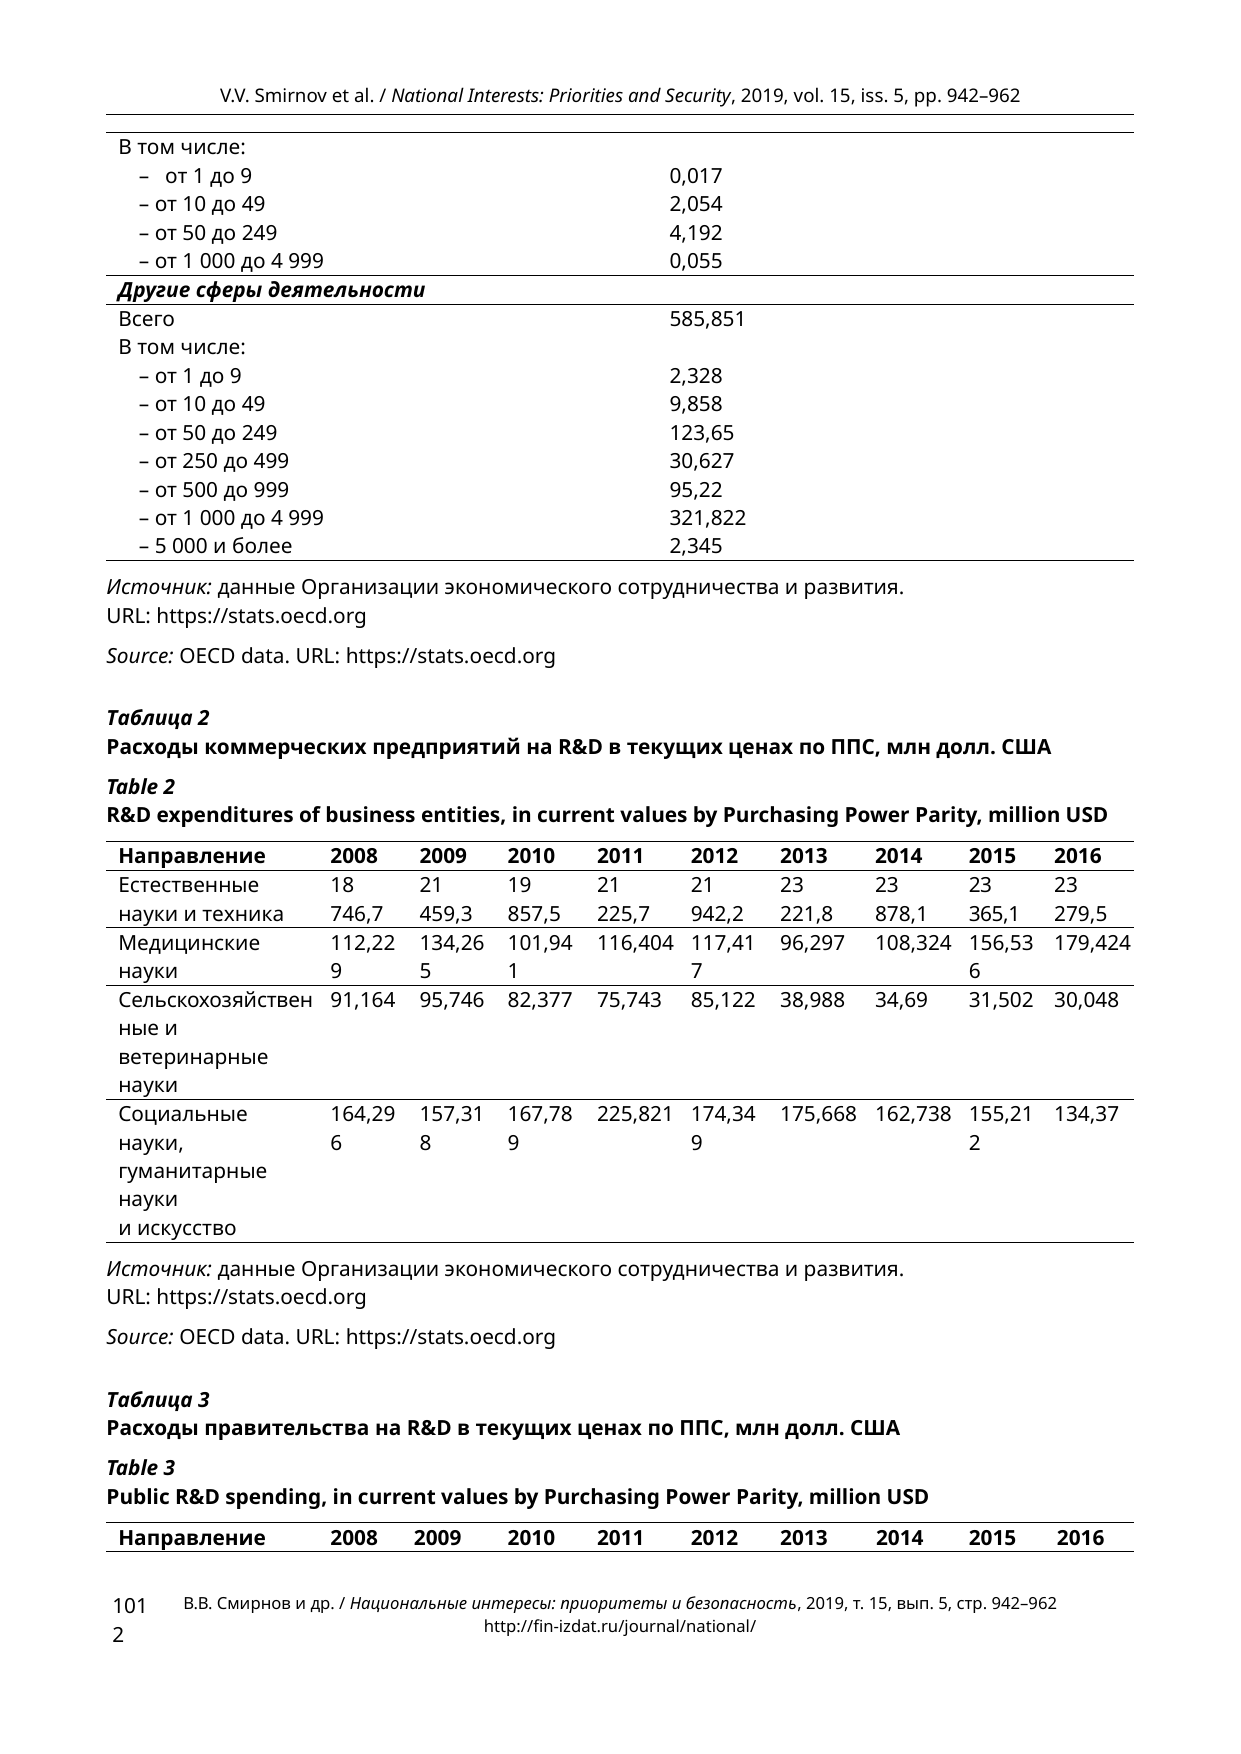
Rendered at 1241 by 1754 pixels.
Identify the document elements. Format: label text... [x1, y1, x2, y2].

table_header 2009 [402, 1523, 496, 1551]
table_header 2009 [408, 842, 496, 870]
table_cell Естественные науки и техника [106, 871, 318, 927]
table_cell Другие сферы деятельности [106, 276, 1134, 303]
text Таблица 3 [106, 1385, 1134, 1413]
table_cell Социальные науки, гуманитарные науки и искусство [106, 1100, 318, 1241]
table_cell 18 746,7 [318, 871, 408, 927]
table_header 2015 [957, 1523, 1045, 1551]
table_cell Всего В том числе: от 1 до 9 от 10 до 49 от 50 до 249 от 250 до 499 от 500 до 999 от 1 000 до 4 999 5 000 и более [106, 305, 658, 560]
table_cell 23 878,1 [863, 871, 957, 927]
text Расходы правительства на R&D в текущих ценах по ППС, млн долл. США [106, 1413, 1134, 1442]
table_cell 85,122 [679, 986, 768, 1099]
table_header 2011 [585, 842, 679, 870]
table_cell 21 942,2 [679, 871, 768, 927]
table_cell 157,318 [408, 1100, 496, 1241]
table_cell 162,738 [863, 1100, 957, 1241]
table_header 2012 [679, 842, 768, 870]
table_header 2012 [679, 1523, 768, 1551]
table_cell 82,377 [496, 986, 585, 1099]
table_cell 585,851 2,328 9,858 123,65 30,627 95,22 321,822 2,345 [658, 305, 1134, 560]
table_header 2014 [864, 1523, 957, 1551]
table_cell 96,297 [768, 928, 863, 984]
table_cell 175,668 [768, 1100, 863, 1241]
table_header Направление [106, 1523, 318, 1551]
table_cell 0,017 2,054 4,192 0,055 [658, 133, 1134, 274]
text Public R&D spending, in current values by Purchasing Power Parity, million USD [106, 1482, 1134, 1510]
text Table 3 [106, 1453, 1134, 1482]
table_cell 117,417 [679, 928, 768, 984]
text Расходы коммерческих предприятий на R&D в текущих ценах по ППС, млн долл. США [106, 732, 1134, 760]
table_cell 95,746 [408, 986, 496, 1099]
text Source: OECD data. URL: https://stats.oecd.org [106, 1322, 1134, 1351]
table_header 2016 [1045, 1523, 1134, 1551]
table_cell 108,324 [863, 928, 957, 984]
table_cell Сельскохозяйственные и ветеринарные науки [106, 986, 318, 1099]
text Источник: данные Организации экономического сотрудничества и развития. URL: https://stats.oecd.org [106, 1254, 1134, 1311]
table_cell 179,424 [1042, 928, 1134, 984]
table_cell 155,212 [957, 1100, 1042, 1241]
table_header 2011 [585, 1523, 679, 1551]
table_cell 23 279,5 [1042, 871, 1134, 927]
table_header 2016 [1042, 842, 1134, 870]
table_header 2008 [318, 842, 408, 870]
table_cell 19 857,5 [496, 871, 585, 927]
table_cell 23 221,8 [768, 871, 863, 927]
table_cell 225,821 [585, 1100, 679, 1241]
table_cell 164,296 [318, 1100, 408, 1241]
table_cell 156,536 [957, 928, 1042, 984]
text Таблица 2 [106, 703, 1134, 732]
text Источник: данные Организации экономического сотрудничества и развития. URL: https://stats.oecd.org [106, 572, 1134, 629]
table_cell 75,743 [585, 986, 679, 1099]
table_header 2013 [768, 1523, 864, 1551]
table_cell 23 365,1 [957, 871, 1042, 927]
table_cell 134,265 [408, 928, 496, 984]
table_cell В том числе: от 1 до 9 от 10 до 49 от 50 до 249 от 1 000 до 4 999 [106, 133, 658, 274]
text R&D expenditures of business entities, in current values by Purchasing Power Parity, million USD [106, 801, 1134, 829]
table_header 2015 [957, 842, 1042, 870]
table_cell 21 225,7 [585, 871, 679, 927]
table_cell Медицинские науки [106, 928, 318, 984]
table_cell 21 459,3 [408, 871, 496, 927]
table_header 2010 [496, 1523, 585, 1551]
table_cell 116,404 [585, 928, 679, 984]
table_cell 134,37 [1042, 1100, 1134, 1241]
table_header 2008 [318, 1523, 402, 1551]
table_header Направление [106, 842, 318, 870]
table_cell 112,229 [318, 928, 408, 984]
text Table 2 [106, 772, 1134, 801]
table_cell 31,502 [957, 986, 1042, 1099]
table_header 2014 [863, 842, 957, 870]
table_cell 38,988 [768, 986, 863, 1099]
table_cell 101,941 [496, 928, 585, 984]
table_header 2013 [768, 842, 863, 870]
table_cell 34,69 [863, 986, 957, 1099]
table_cell 91,164 [318, 986, 408, 1099]
table_cell 167,789 [496, 1100, 585, 1241]
table_cell 174,349 [679, 1100, 768, 1241]
text Source: OECD data. URL: https://stats.oecd.org [106, 641, 1134, 669]
table_cell 30,048 [1042, 986, 1134, 1099]
table_header 2010 [496, 842, 585, 870]
